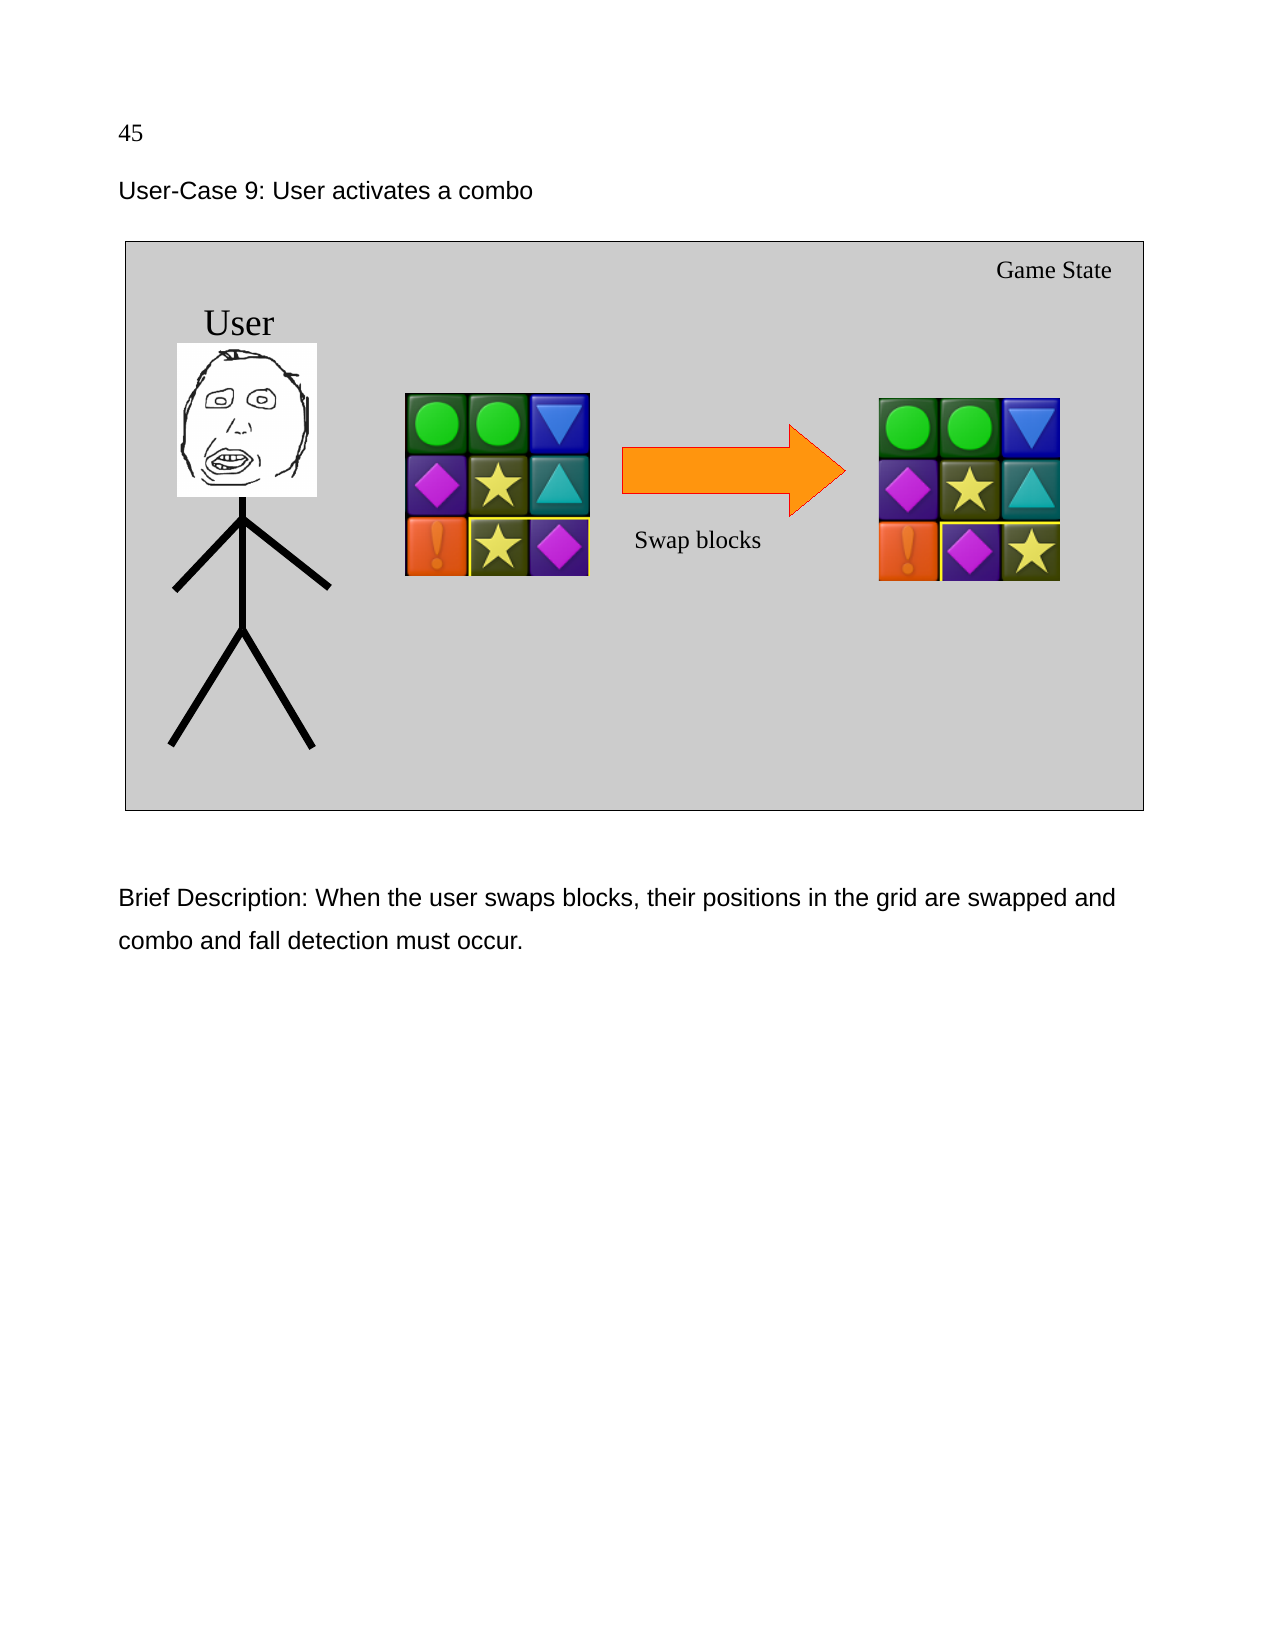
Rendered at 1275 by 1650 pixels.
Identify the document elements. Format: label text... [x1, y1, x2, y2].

text User-Case 9: User activates a combo [118, 176, 1157, 205]
picture [177, 343, 317, 497]
text Brief Description: When the user swaps blocks, their positions in the grid are swapped and combo and fall detection must occur. [118, 883, 1157, 954]
picture [878, 398, 1060, 581]
picture [405, 393, 590, 576]
